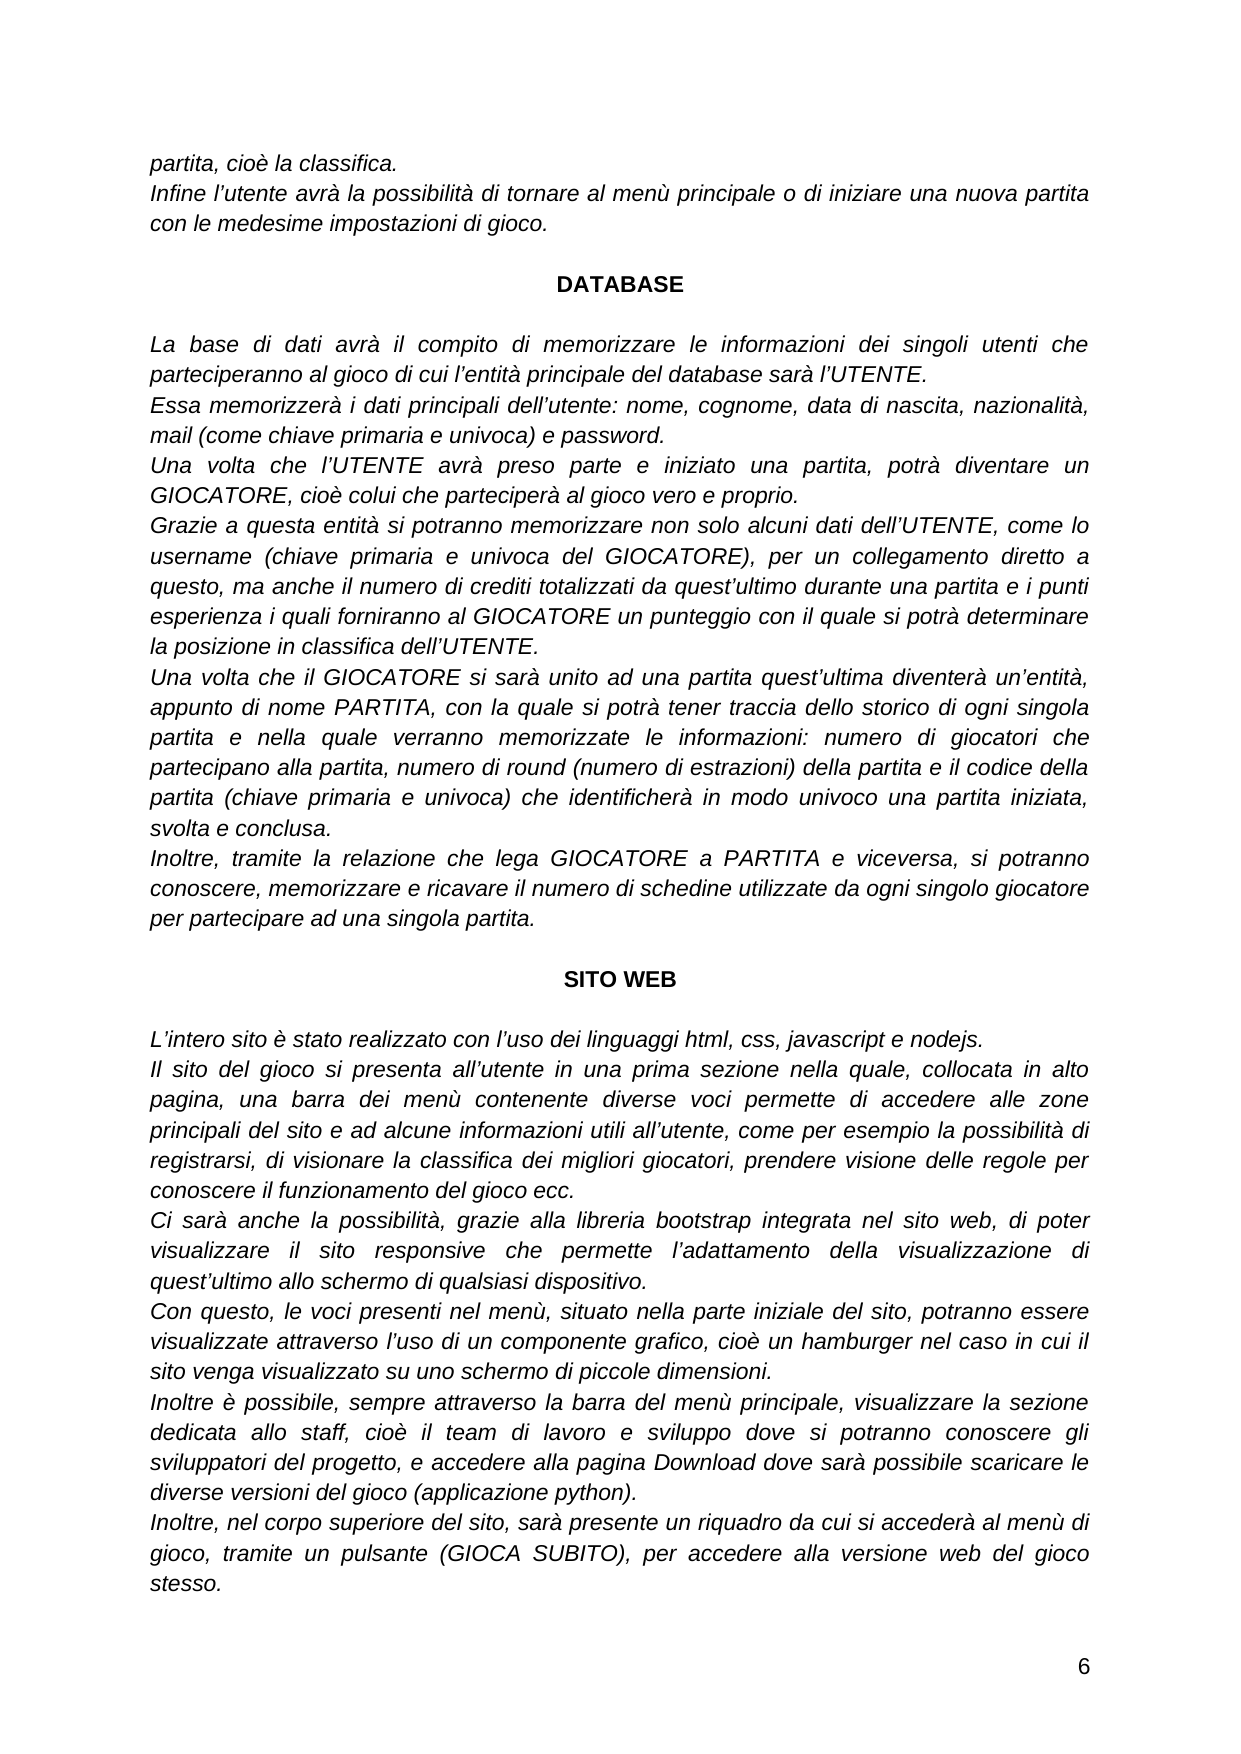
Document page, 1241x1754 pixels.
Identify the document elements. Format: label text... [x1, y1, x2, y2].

text La base di dati avrà il compito di memorizzare le informazioni dei singoli utenti che parteciperanno al gioco di cui l’entità principale del database sarà l’UTENTE. [150, 331, 1090, 388]
text Inoltre è possibile, sempre attraverso la barra del menù principale, visualizzare la sezione dedicata allo staff, cioè il team di lavoro e sviluppo dove si potranno conoscere gli sviluppatori del progetto, e accedere alla pagina Download dove sarà possibile scaricare le diverse versioni del gioco (applicazione python). [150, 1388, 1090, 1506]
text SITO WEB [150, 966, 1090, 992]
text Essa memorizzerà i dati principali dell’utente: nome, cognome, data di nascita, nazionalità, mail (come chiave primaria e univoca) e password. [150, 392, 1090, 448]
text partita, cioè la classifica. [150, 150, 1090, 176]
text Grazie a questa entità si potranno memorizzare non solo alcuni dati dell’UTENTE, come lo username (chiave primaria e univoca del GIOCATORE), per un collegamento diretto a questo, ma anche il numero di crediti totalizzati da quest’ultimo durante una partita e i punti esperienza i quali forniranno al GIOCATORE un punteggio con il quale si potrà determinare la posizione in classifica dell’UTENTE. [150, 512, 1090, 660]
text DATABASE [150, 271, 1090, 297]
text Infine l’utente avrà la possibilità di tornare al menù principale o di iniziare una nuova partita con le medesime impostazioni di gioco. [150, 180, 1090, 237]
text Una volta che il GIOCATORE si sarà unito ad una partita quest’ultima diventerà un’entità, appunto di nome PARTITA, con la quale si potrà tener traccia dello storico di ogni singola partita e nella quale verranno memorizzate le informazioni: numero di giocatori che partecipano alla partita, numero di round (numero di estrazioni) della partita e il codice della partita (chiave primaria e univoca) che identificherà in modo univoco una partita iniziata, svolta e conclusa. [150, 663, 1090, 841]
text Una volta che l’UTENTE avrà preso parte e iniziato una partita, potrà diventare un GIOCATORE, cioè colui che parteciperà al gioco vero e proprio. [150, 452, 1090, 509]
text L’intero sito è stato realizzato con l’uso dei linguaggi html, css, javascript e nodejs. [150, 1026, 1090, 1052]
text Con questo, le voci presenti nel menù, situato nella parte iniziale del sito, potranno essere visualizzate attraverso l’uso di un componente grafico, cioè un hamburger nel caso in cui il sito venga visualizzato su uno schermo di piccole dimensioni. [150, 1298, 1090, 1385]
text Inoltre, nel corpo superiore del sito, sarà presente un riquadro da cui si accederà al menù di gioco, tramite un pulsante (GIOCA SUBITO), per accedere alla versione web del gioco stesso. [150, 1509, 1090, 1596]
text Il sito del gioco si presenta all’utente in una prima sezione nella quale, collocata in alto pagina, una barra dei menù contenente diverse voci permette di accedere alle zone principali del sito e ad alcune informazioni utili all’utente, come per esempio la possibilità di registrarsi, di visionare la classifica dei migliori giocatori, prendere visione delle regole per conoscere il funzionamento del gioco ecc. [150, 1056, 1090, 1203]
text Inoltre, tramite la relazione che lega GIOCATORE a PARTITA e viceversa, si potranno conoscere, memorizzare e ricavare il numero di schedine utilizzate da ogni singolo giocatore per partecipare ad una singola partita. [150, 845, 1090, 932]
text Ci sarà anche la possibilità, grazie alla libreria bootstrap integrata nel sito web, di poter visualizzare il sito responsive che permette l’adattamento della visualizzazione di quest’ultimo allo schermo di qualsiasi dispositivo. [150, 1207, 1090, 1294]
